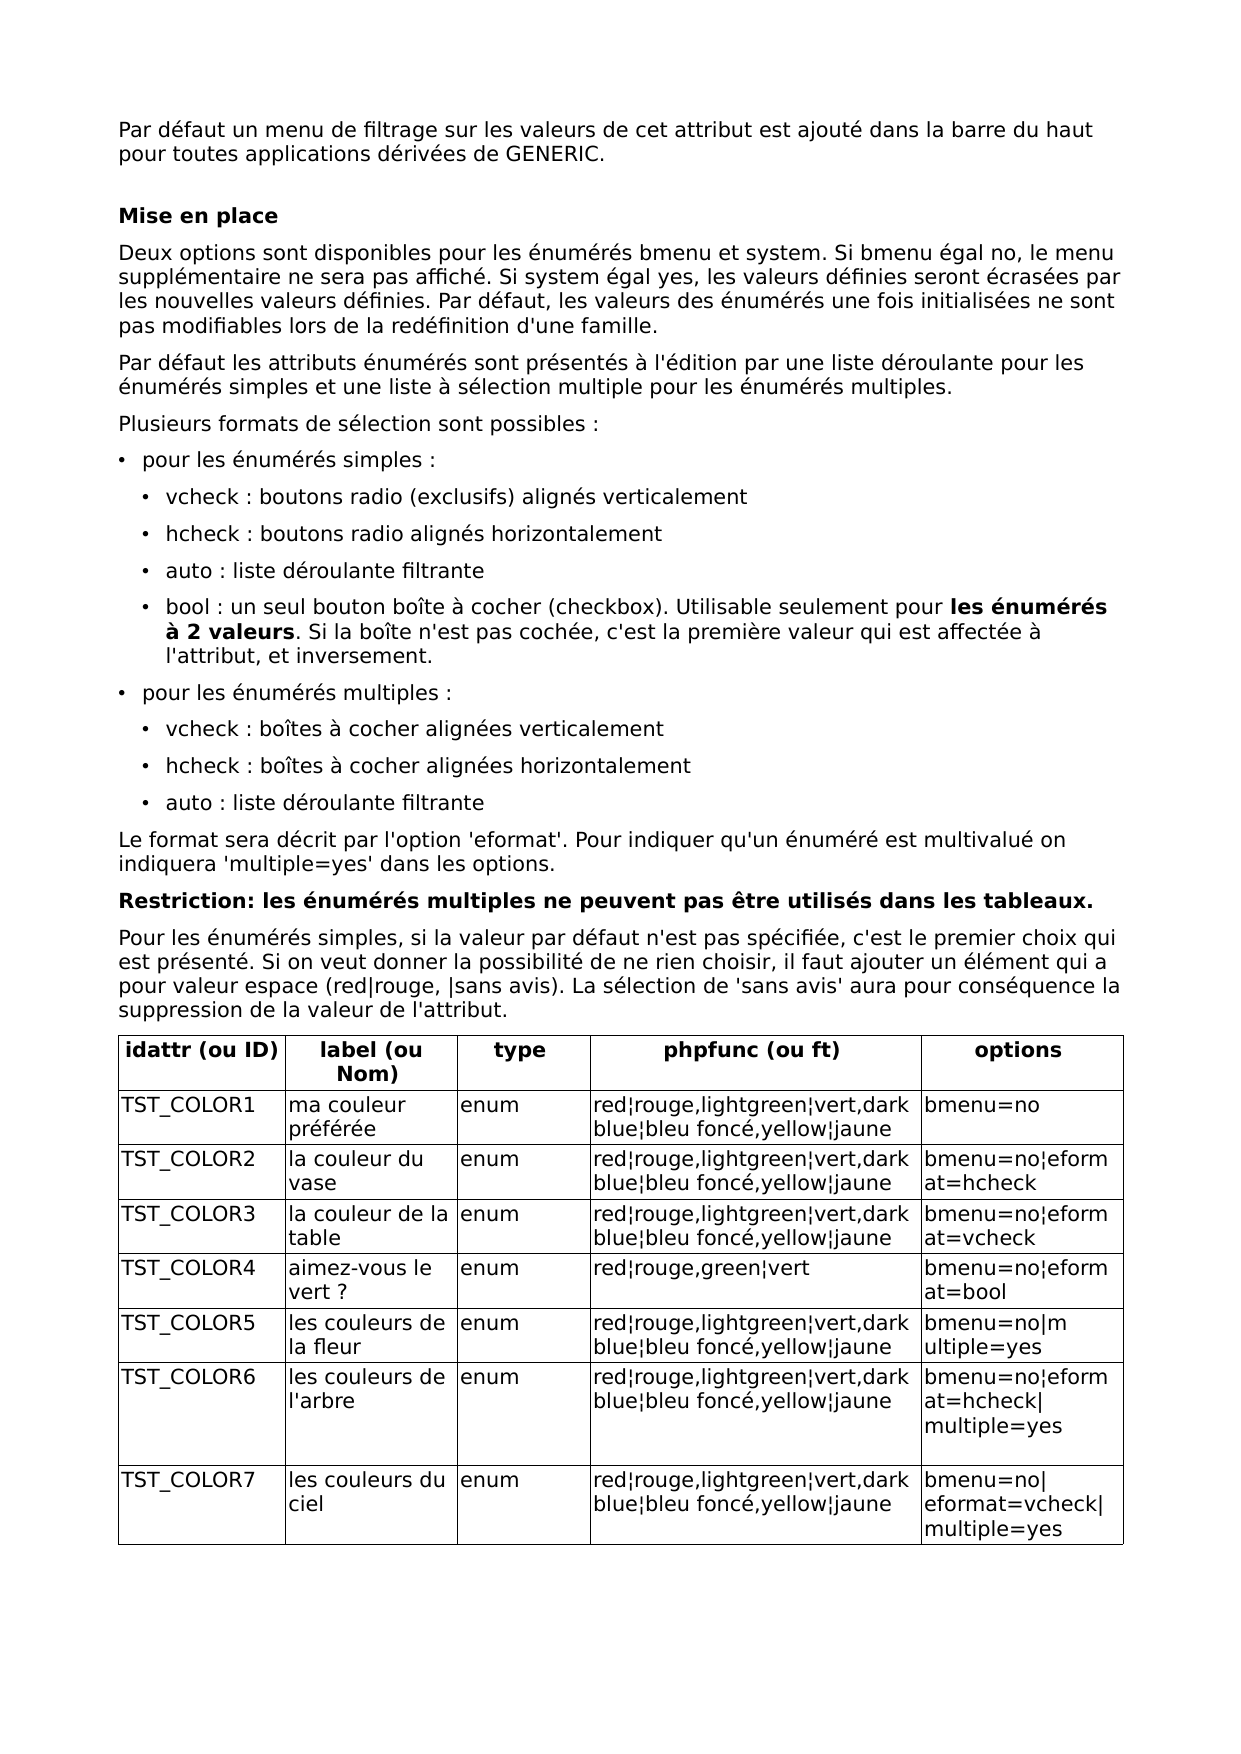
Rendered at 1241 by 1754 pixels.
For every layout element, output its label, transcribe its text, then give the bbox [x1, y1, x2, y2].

table_header options [922, 1036, 1123, 1090]
table_cell bmenu=no¦eformat=vcheck [922, 1200, 1123, 1253]
table_cell les couleurs de l'arbre [286, 1363, 457, 1465]
table_header label (ou Nom) [286, 1036, 457, 1090]
list bool : un seul bouton boîte à cocher (checkbox). Utilisable seulement pour les énumérés à 2 valeurs. Si la boîte n'est pas cochée, c'est la première valeur qui est affectée à l'attribut, et inversement. [142, 595, 1122, 668]
list vcheck : boîtes à cocher alignées verticalement [142, 717, 1122, 742]
text Par défaut un menu de filtrage sur les valeurs de cet attribut est ajouté dans la barre du haut pour toutes applications dérivées de GENERIC. [118, 118, 1122, 167]
table_cell enum [458, 1091, 590, 1144]
table_cell aimez-vous le vert ? [286, 1254, 457, 1308]
text Plusieurs formats de sélection sont possibles : [118, 412, 1122, 436]
table_cell red¦rouge,lightgreen¦vert,darkblue¦bleu foncé,yellow¦jaune [591, 1091, 921, 1144]
text Deux options sont disponibles pour les énumérés bmenu et system. Si bmenu égal no, le menu supplémentaire ne sera pas affiché. Si system égal yes, les valeurs définies seront écrasées par les nouvelles valeurs définies. Par défaut, les valeurs des énumérés une fois initialisées ne sont pas modifiables lors de la redéfinition d'une famille. [118, 241, 1122, 338]
table_cell bmenu=no¦eformat=bool [922, 1254, 1123, 1308]
table_cell enum [458, 1309, 590, 1362]
table_cell la couleur du vase [286, 1145, 457, 1199]
table_cell bmenu=no [922, 1091, 1123, 1144]
subtitle Mise en place [118, 204, 1122, 228]
table_cell red¦rouge,lightgreen¦vert,darkblue¦bleu foncé,yellow¦jaune [591, 1145, 921, 1199]
table_cell enum [458, 1363, 590, 1465]
table_cell red¦rouge,lightgreen¦vert,darkblue¦bleu foncé,yellow¦jaune [591, 1309, 921, 1362]
text Pour les énumérés simples, si la valeur par défaut n'est pas spécifiée, c'est le premier choix qui est présenté. Si on veut donner la possibilité de ne rien choisir, il faut ajouter un élément qui a pour valeur espace (red|rouge, |sans avis). La sélection de 'sans avis' aura pour conséquence la suppression de la valeur de l'attribut. [118, 926, 1122, 1023]
table_cell TST_COLOR1 [119, 1091, 285, 1144]
list vcheck : boutons radio (exclusifs) alignés verticalement [142, 485, 1122, 509]
list pour les énumérés multiples : [118, 681, 1122, 705]
table_cell bmenu=no|m ultiple=yes [922, 1309, 1123, 1362]
table_cell TST_COLOR6 [119, 1363, 285, 1465]
table_cell TST_COLOR2 [119, 1145, 285, 1199]
table_cell enum [458, 1145, 590, 1199]
table_cell bmenu=no¦eformat=hcheck|multiple=yes [922, 1363, 1123, 1465]
table_cell red¦rouge,lightgreen¦vert,darkblue¦bleu foncé,yellow¦jaune [591, 1200, 921, 1253]
list hcheck : boutons radio alignés horizontalement [142, 522, 1122, 546]
table_cell bmenu=no¦eformat=hcheck [922, 1145, 1123, 1199]
table_header idattr (ou ID) [119, 1036, 285, 1090]
table_cell TST_COLOR7 [119, 1466, 285, 1544]
list auto : liste déroulante filtrante [142, 791, 1122, 815]
table_cell bmenu=no| eformat=vcheck|multiple=yes [922, 1466, 1123, 1544]
text Par défaut les attributs énumérés sont présentés à l'édition par une liste déroulante pour les énumérés simples et une liste à sélection multiple pour les énumérés multiples. [118, 351, 1122, 399]
table_cell red¦rouge,green¦vert [591, 1254, 921, 1308]
list hcheck : boîtes à cocher alignées horizontalement [142, 754, 1122, 778]
table_cell les couleurs de la fleur [286, 1309, 457, 1362]
table_cell TST_COLOR3 [119, 1200, 285, 1253]
table_cell la couleur de la table [286, 1200, 457, 1253]
table_header phpfunc (ou ft) [591, 1036, 921, 1090]
table_cell enum [458, 1254, 590, 1308]
table_header type [458, 1036, 590, 1090]
table_cell TST_COLOR5 [119, 1309, 285, 1362]
table_cell enum [458, 1200, 590, 1253]
table_cell red¦rouge,lightgreen¦vert,darkblue¦bleu foncé,yellow¦jaune [591, 1363, 921, 1465]
table_cell les couleurs du ciel [286, 1466, 457, 1544]
table_cell ma couleur préférée [286, 1091, 457, 1144]
table_cell enum [458, 1466, 590, 1544]
table_cell red¦rouge,lightgreen¦vert,darkblue¦bleu foncé,yellow¦jaune [591, 1466, 921, 1544]
text Le format sera décrit par l'option 'eformat'. Pour indiquer qu'un énuméré est multivalué on indiquera 'multiple=yes' dans les options. [118, 828, 1122, 876]
text Restriction: les énumérés multiples ne peuvent pas être utilisés dans les tableaux. [118, 889, 1122, 913]
table_cell TST_COLOR4 [119, 1254, 285, 1308]
list pour les énumérés simples : [118, 448, 1122, 473]
list auto : liste déroulante filtrante [142, 559, 1122, 583]
